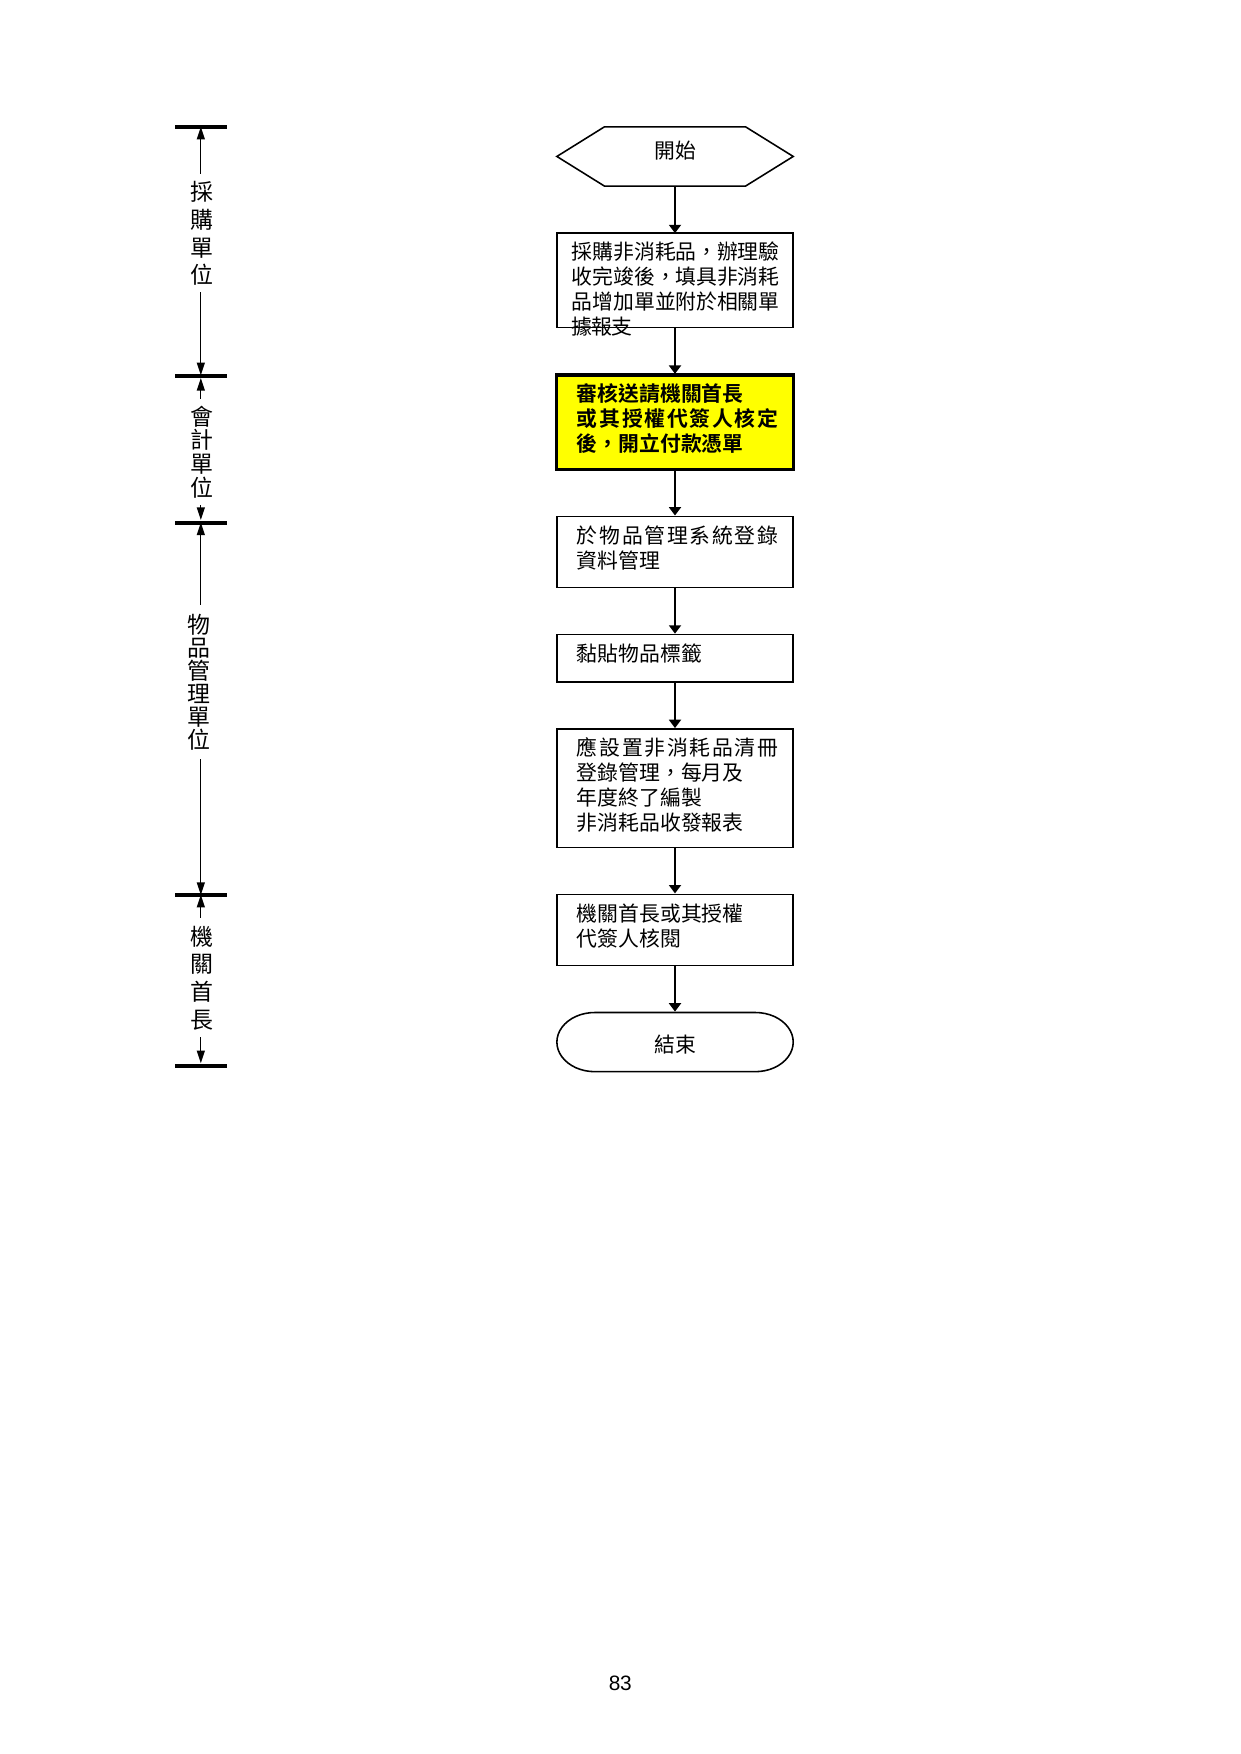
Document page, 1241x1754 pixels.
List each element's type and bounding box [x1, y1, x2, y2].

table_cell [278, 127, 1128, 1552]
table_cell [124, 127, 278, 1552]
table_cell [558, 635, 792, 681]
